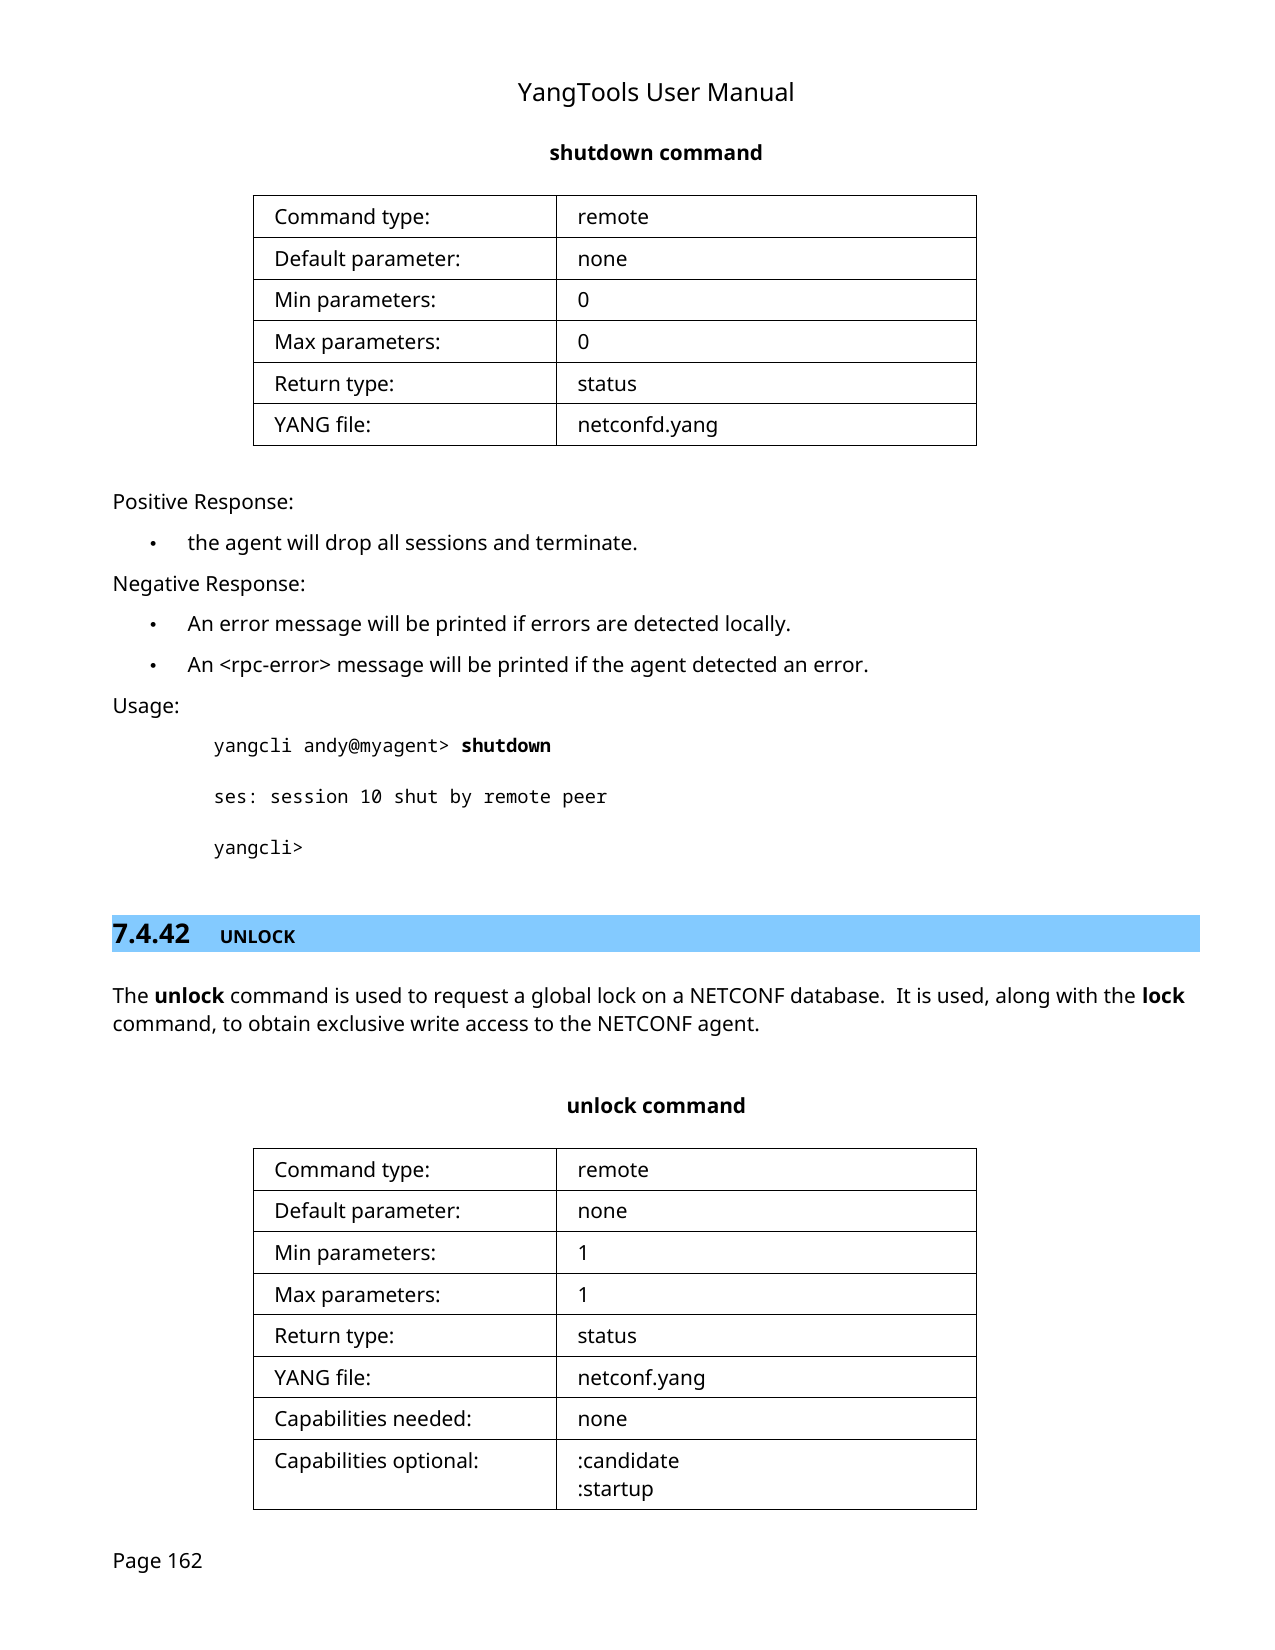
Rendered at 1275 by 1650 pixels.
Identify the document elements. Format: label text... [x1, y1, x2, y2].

table_cell none [557, 1191, 976, 1231]
table_cell 1 [557, 1232, 976, 1273]
text Positive Response: [112, 487, 1200, 515]
table_cell Min parameters: [254, 1232, 556, 1273]
table_cell none [557, 1398, 976, 1439]
table_cell :candidate :startup [557, 1440, 976, 1509]
text Usage: [112, 691, 1200, 720]
table_cell Max parameters: [254, 321, 556, 362]
text Negative Response: [112, 569, 1200, 597]
subtitle unlock [112, 915, 1200, 952]
table_header Command type: [254, 196, 556, 237]
table_cell none [557, 238, 976, 278]
table_cell Min parameters: [254, 280, 556, 320]
list An error message will be printed if errors are detected locally. [150, 609, 1200, 638]
table_header Command type: [254, 1149, 556, 1189]
table_cell 0 [557, 321, 976, 362]
text yangcli andy@myagent> shutdown ses: session 10 shut by remote peer yangcli> [139, 732, 1200, 886]
subtitle shutdown command [127, 138, 1185, 167]
table_cell Default parameter: [254, 1191, 556, 1231]
table_header remote [557, 196, 976, 237]
table_cell status [557, 1315, 976, 1356]
table_cell status [557, 363, 976, 403]
table_header remote [557, 1149, 976, 1189]
table_cell YANG file: [254, 404, 556, 445]
table_cell Capabilities optional: [254, 1440, 556, 1509]
table_cell netconfd.yang [557, 404, 976, 445]
table_cell Return type: [254, 1315, 556, 1356]
table_cell Capabilities needed: [254, 1398, 556, 1439]
table_cell Return type: [254, 363, 556, 403]
table_cell Default parameter: [254, 238, 556, 278]
list An <rpc-error> message will be printed if the agent detected an error. [150, 651, 1200, 679]
table_cell 0 [557, 280, 976, 320]
table_cell YANG file: [254, 1357, 556, 1397]
table_cell netconf.yang [557, 1357, 976, 1397]
list the agent will drop all sessions and terminate. [150, 528, 1200, 556]
subtitle unlock command [127, 1091, 1185, 1119]
table_cell Max parameters: [254, 1274, 556, 1314]
table_cell 1 [557, 1274, 976, 1314]
text The unlock command is used to request a global lock on a NETCONF database. It is used, along with the lock command, to obtain exclusive write access to the NETCONF agent. [112, 981, 1200, 1038]
